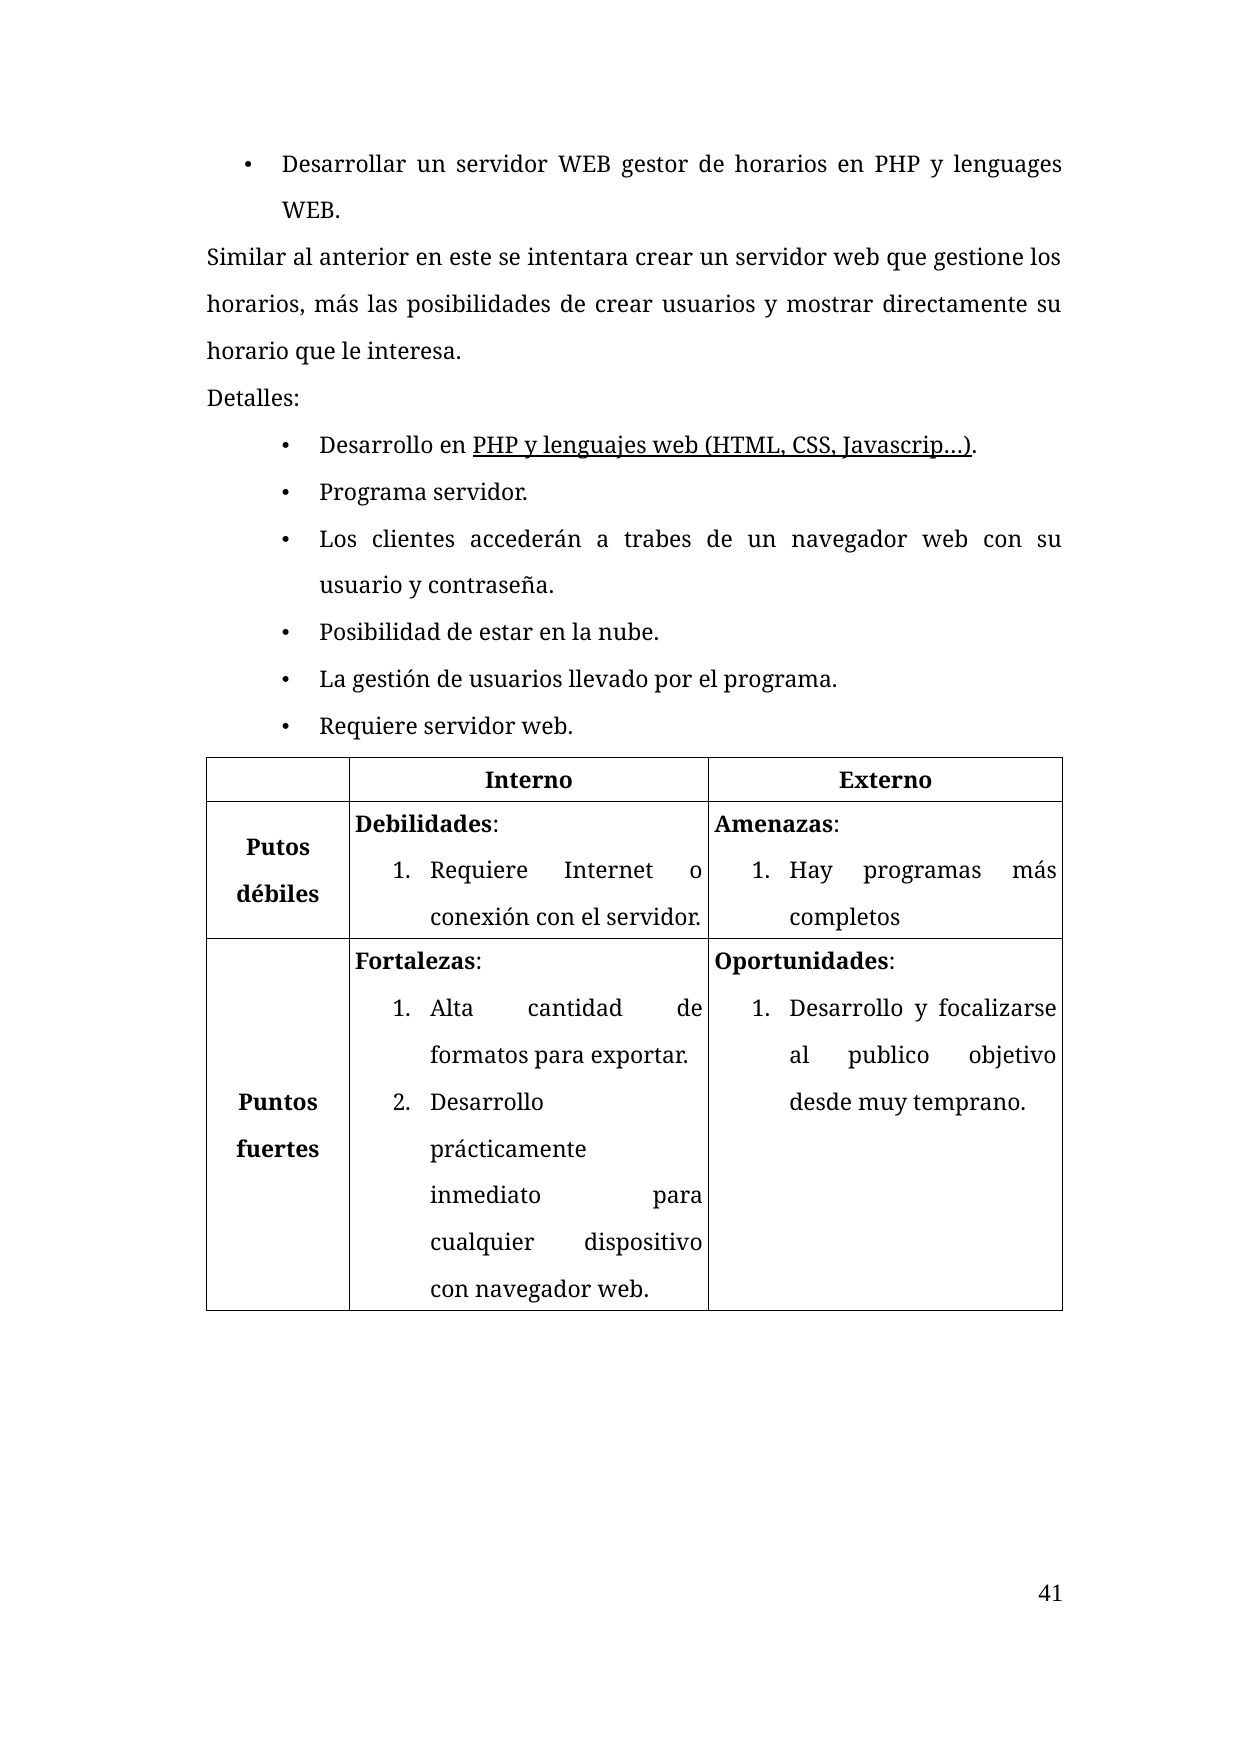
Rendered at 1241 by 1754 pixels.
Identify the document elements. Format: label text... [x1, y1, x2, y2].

table_header Interno [350, 758, 708, 801]
list Posibilidad de estar en la nube. [282, 616, 1063, 648]
table_cell Fortalezas: Alta cantidad de formatos para exportar. Desarrollo prácticamente inmediato para cualquier dispositivo con navegador web. [350, 939, 708, 1310]
list Los clientes accederán a trabes de un navegador web con su usuario y contraseña. [282, 523, 1063, 601]
list Desarrollo en PHP y lenguajes web (HTML, CSS, Javascrip…). [282, 429, 1063, 460]
table_cell Oportunidades: Desarrollo y focalizarse al publico objetivo desde muy temprano. [709, 939, 1062, 1310]
list La gestión de usuarios llevado por el programa. [282, 663, 1063, 694]
table_header [207, 758, 349, 801]
table_cell Amenazas: Hay programas más completos [709, 802, 1062, 938]
table_header Externo [709, 758, 1062, 801]
list Requiere servidor web. [282, 710, 1063, 741]
list Programa servidor. [282, 476, 1063, 507]
list Desarrollar un servidor WEB gestor de horarios en PHP y lenguages WEB. [244, 148, 1063, 226]
table_cell Puntos fuertes [207, 939, 349, 1310]
table_cell Debilidades: Requiere Internet o conexión con el servidor. [350, 802, 708, 938]
table_cell Putos débiles [207, 802, 349, 938]
text Detalles: [207, 382, 1063, 413]
text Similar al anterior en este se intentara crear un servidor web que gestione los horarios, más las posibilidades de crear usuarios y mostrar directamente su horario que le interesa. [207, 241, 1063, 366]
